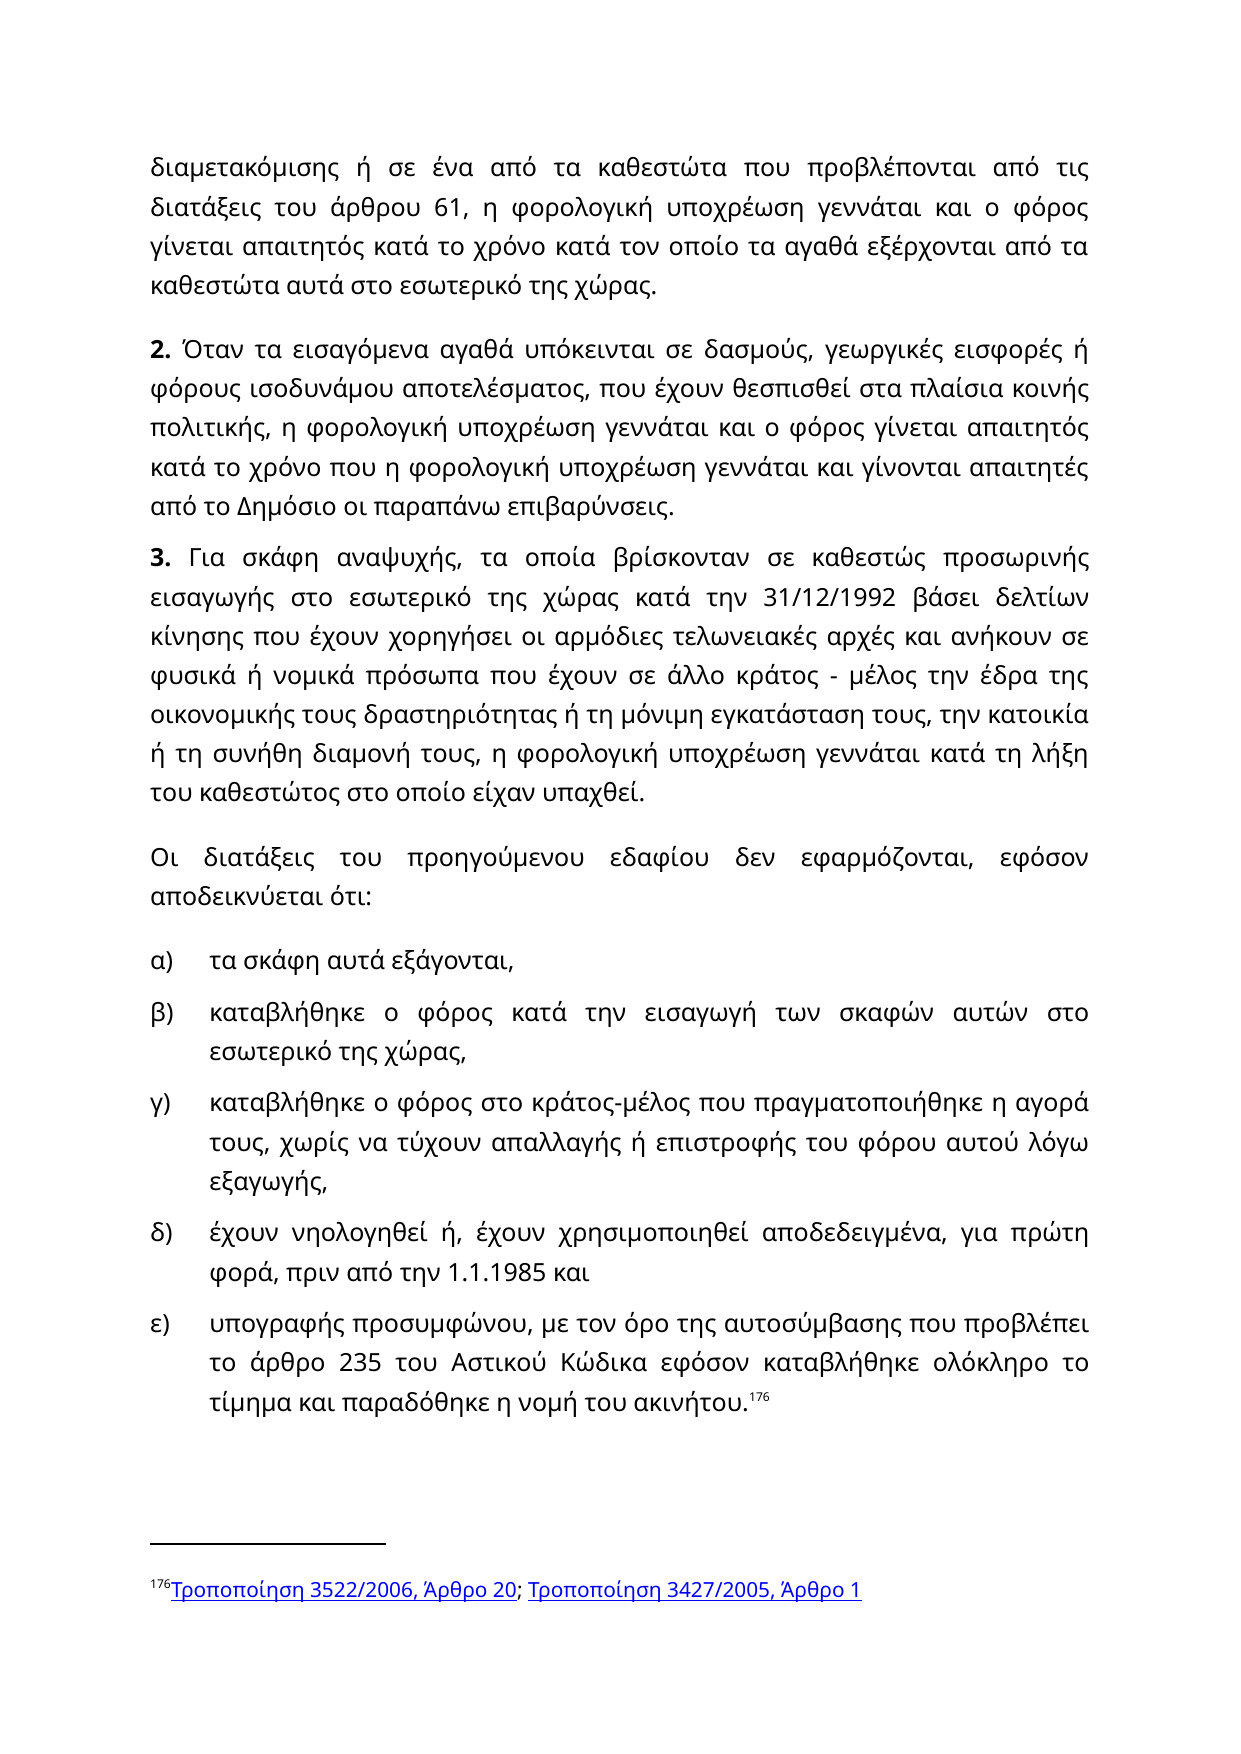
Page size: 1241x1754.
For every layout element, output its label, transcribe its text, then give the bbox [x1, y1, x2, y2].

list α) τα σκάφη αυτά εξάγονται, [150, 942, 1090, 977]
text 3. Για σκάφη αναψυχής, τα οποία βρίσκονταν σε καθεστώς προσωρινής εισαγωγής στο εσωτερικό της χώρας κατά την 31/12/1992 βάσει δελτίων κίνησης που έχουν χορηγήσει οι αρμόδιες τελωνειακές αρχές και ανήκουν σε φυσικά ή νομικά πρόσωπα που έχουν σε άλλο κράτος - μέλος την έδρα της οικονομικής τους δραστηριότητας ή τη μόνιμη εγκατάσταση τους, την κατοικία ή τη συνήθη διαμονή τους, η φορολογική υποχρέωση γεννάται κατά τη λήξη του καθεστώτος στο οποίο είχαν υπαχθεί. [150, 540, 1090, 809]
list δ) έχουν νηολογηθεί ή, έχουν χρησιμοποιηθεί αποδεδειγμένα, για πρώτη φορά, πριν από την 1.1.1985 και [150, 1215, 1090, 1288]
text διαμετακόμισης ή σε ένα από τα καθεστώτα που προβλέπονται από τις διατάξεις του άρθρου 61, η φορολογική υποχρέωση γεννάται και ο φόρος γίνεται απαιτητός κατά το χρόνο κατά τον οποίο τα αγαθά εξέρχονται από τα καθεστώτα αυτά στο εσωτερικό της χώρας. [150, 150, 1090, 302]
list ε) υπογραφής προσυμφώνου, με τον όρο της αυτοσύμβασης που προβλέπει το άρθρο 235 του Αστικού Κώδικα εφόσον καταβλήθηκε ολόκληρο το τίμημα και παραδόθηκε η νομή του ακινήτου. [150, 1306, 1090, 1418]
text Οι διατάξεις του προηγούμενου εδαφίου δεν εφαρμόζονται, εφόσον αποδεικνύεται ότι: [150, 839, 1090, 912]
list γ) καταβλήθηκε ο φόρος στο κράτος-μέλος που πραγματοποιήθηκε η αγορά τους, χωρίς να τύχουν απαλλαγής ή επιστροφής του φόρου αυτού λόγω εξαγωγής, [150, 1085, 1090, 1197]
text 2. Όταν τα εισαγόμενα αγαθά υπόκεινται σε δασμούς, γεωργικές εισφορές ή φόρους ισοδυνάμου αποτελέσματος, που έχουν θεσπισθεί στα πλαίσια κοινής πολιτικής, η φορολογική υποχρέωση γεννάται και ο φόρος γίνεται απαιτητός κατά το χρόνο που η φορολογική υποχρέωση γεννάται και γίνονται απαιτητές από το Δημόσιο οι παραπάνω επιβαρύνσεις. [150, 332, 1090, 522]
list β) καταβλήθηκε ο φόρος κατά την εισαγωγή των σκαφών αυτών στο εσωτερικό της χώρας, [150, 994, 1090, 1067]
text Τροποποίηση 3522/2006, Άρθρο 20; Τροποποίηση 3427/2005, Άρθρο 1 [150, 1576, 1090, 1604]
